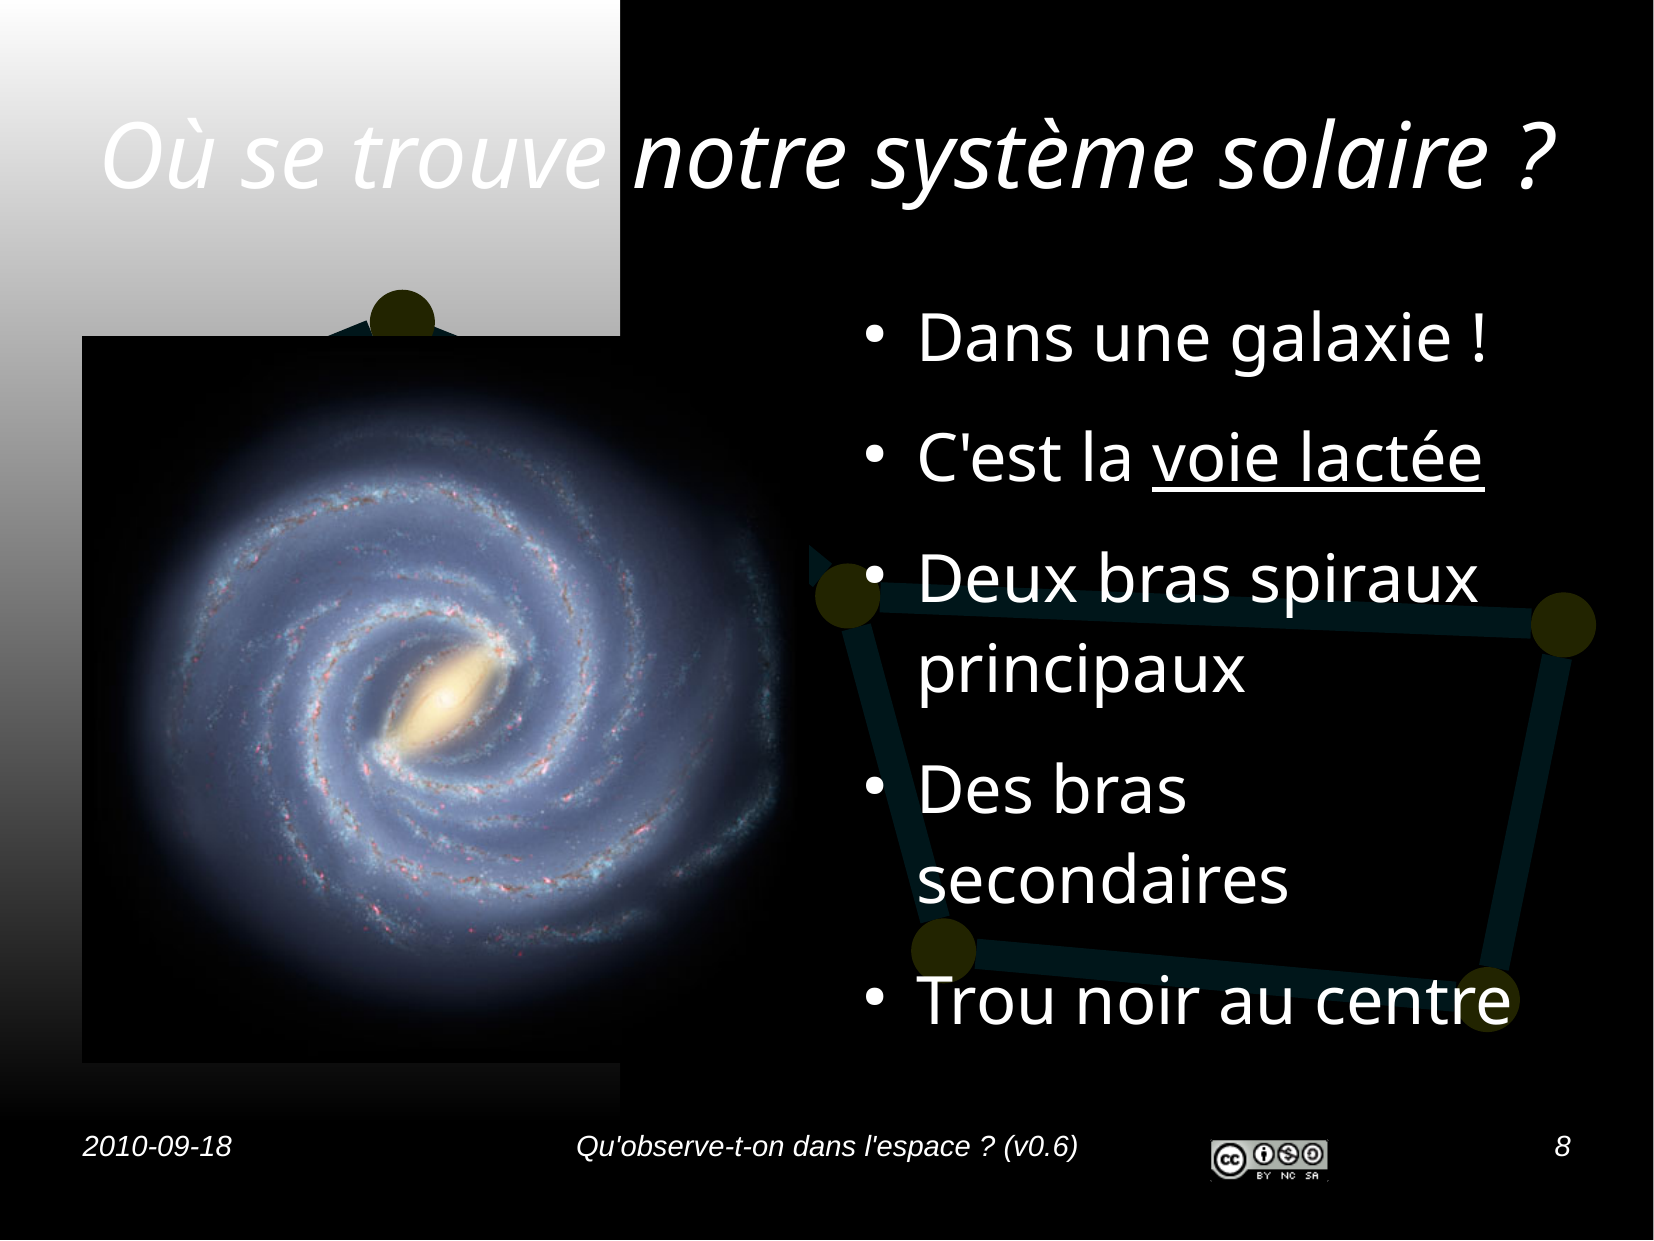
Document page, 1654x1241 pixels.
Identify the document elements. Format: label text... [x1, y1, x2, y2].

picture [82, 336, 809, 1063]
picture [1210, 1139, 1329, 1182]
list Dans une galaxie ! C'est la voie lactée Deux bras spiraux principaux Des bras secondaires Trou noir au centre [845, 290, 1572, 1109]
title Où se trouve notre système solaire ? [82, 23, 1571, 283]
